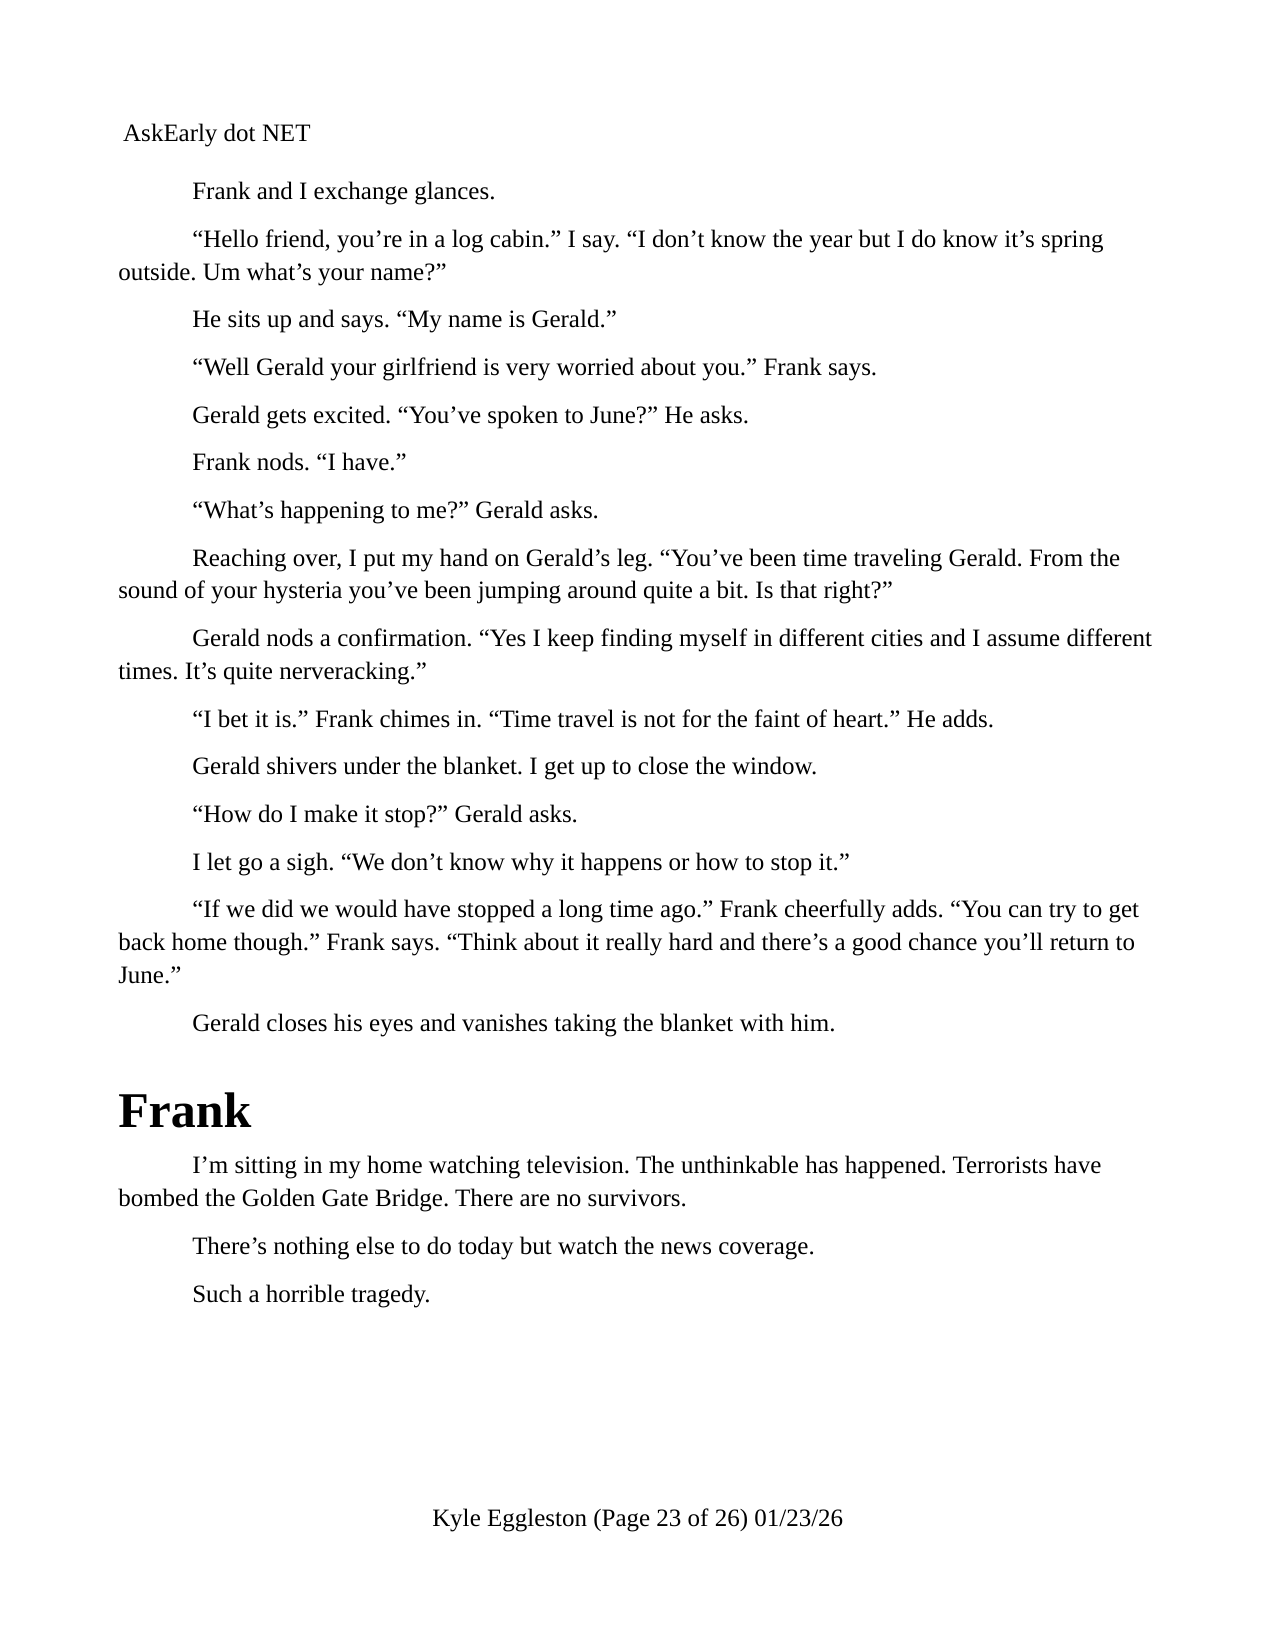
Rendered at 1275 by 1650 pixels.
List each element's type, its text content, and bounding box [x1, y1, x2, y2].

text “If we did we would have stopped a long time ago.” Frank cheerfully adds. “You can try to get back home though.” Frank says. “Think about it really hard and there’s a good chance you’ll return to June.” [118, 894, 1157, 989]
text Gerald shivers under the blanket. I get up to close the window. [118, 751, 1157, 780]
text “I bet it is.” Frank chimes in. “Time travel is not for the faint of heart.” He adds. [118, 704, 1157, 733]
text Frank and I exchange glances. [118, 176, 1157, 205]
text He sits up and says. “My name is Gerald.” [118, 304, 1157, 333]
text Gerald nods a confirmation. “Yes I keep finding myself in different cities and I assume different times. It’s quite nerveracking.” [118, 623, 1157, 685]
subtitle Frank [118, 1081, 1157, 1138]
text “Well Gerald your girlfriend is very worried about you.” Frank says. [118, 352, 1157, 381]
text I let go a sigh. “We don’t know why it happens or how to stop it.” [118, 847, 1157, 875]
text “What’s happening to me?” Gerald asks. [118, 495, 1157, 524]
text I’m sitting in my home watching television. The unthinkable has happened. Terrorists have bombed the Golden Gate Bridge. There are no survivors. [118, 1151, 1157, 1212]
text Such a horrible tragedy. [118, 1279, 1157, 1307]
text “Hello friend, you’re in a log cabin.” I say. “I don’t know the year but I do know it’s spring outside. Um what’s your name?” [118, 224, 1157, 286]
text There’s nothing else to do today but watch the news coverage. [118, 1231, 1157, 1260]
text Reaching over, I put my hand on Gerald’s leg. “You’ve been time traveling Gerald. From the sound of your hysteria you’ve been jumping around quite a bit. Is that right?” [118, 543, 1157, 604]
text Gerald closes his eyes and vanishes taking the blanket with him. [118, 1008, 1157, 1037]
text Frank nods. “I have.” [118, 447, 1157, 476]
text Gerald gets excited. “You’ve spoken to June?” He asks. [118, 400, 1157, 428]
text “How do I make it stop?” Gerald asks. [118, 799, 1157, 828]
